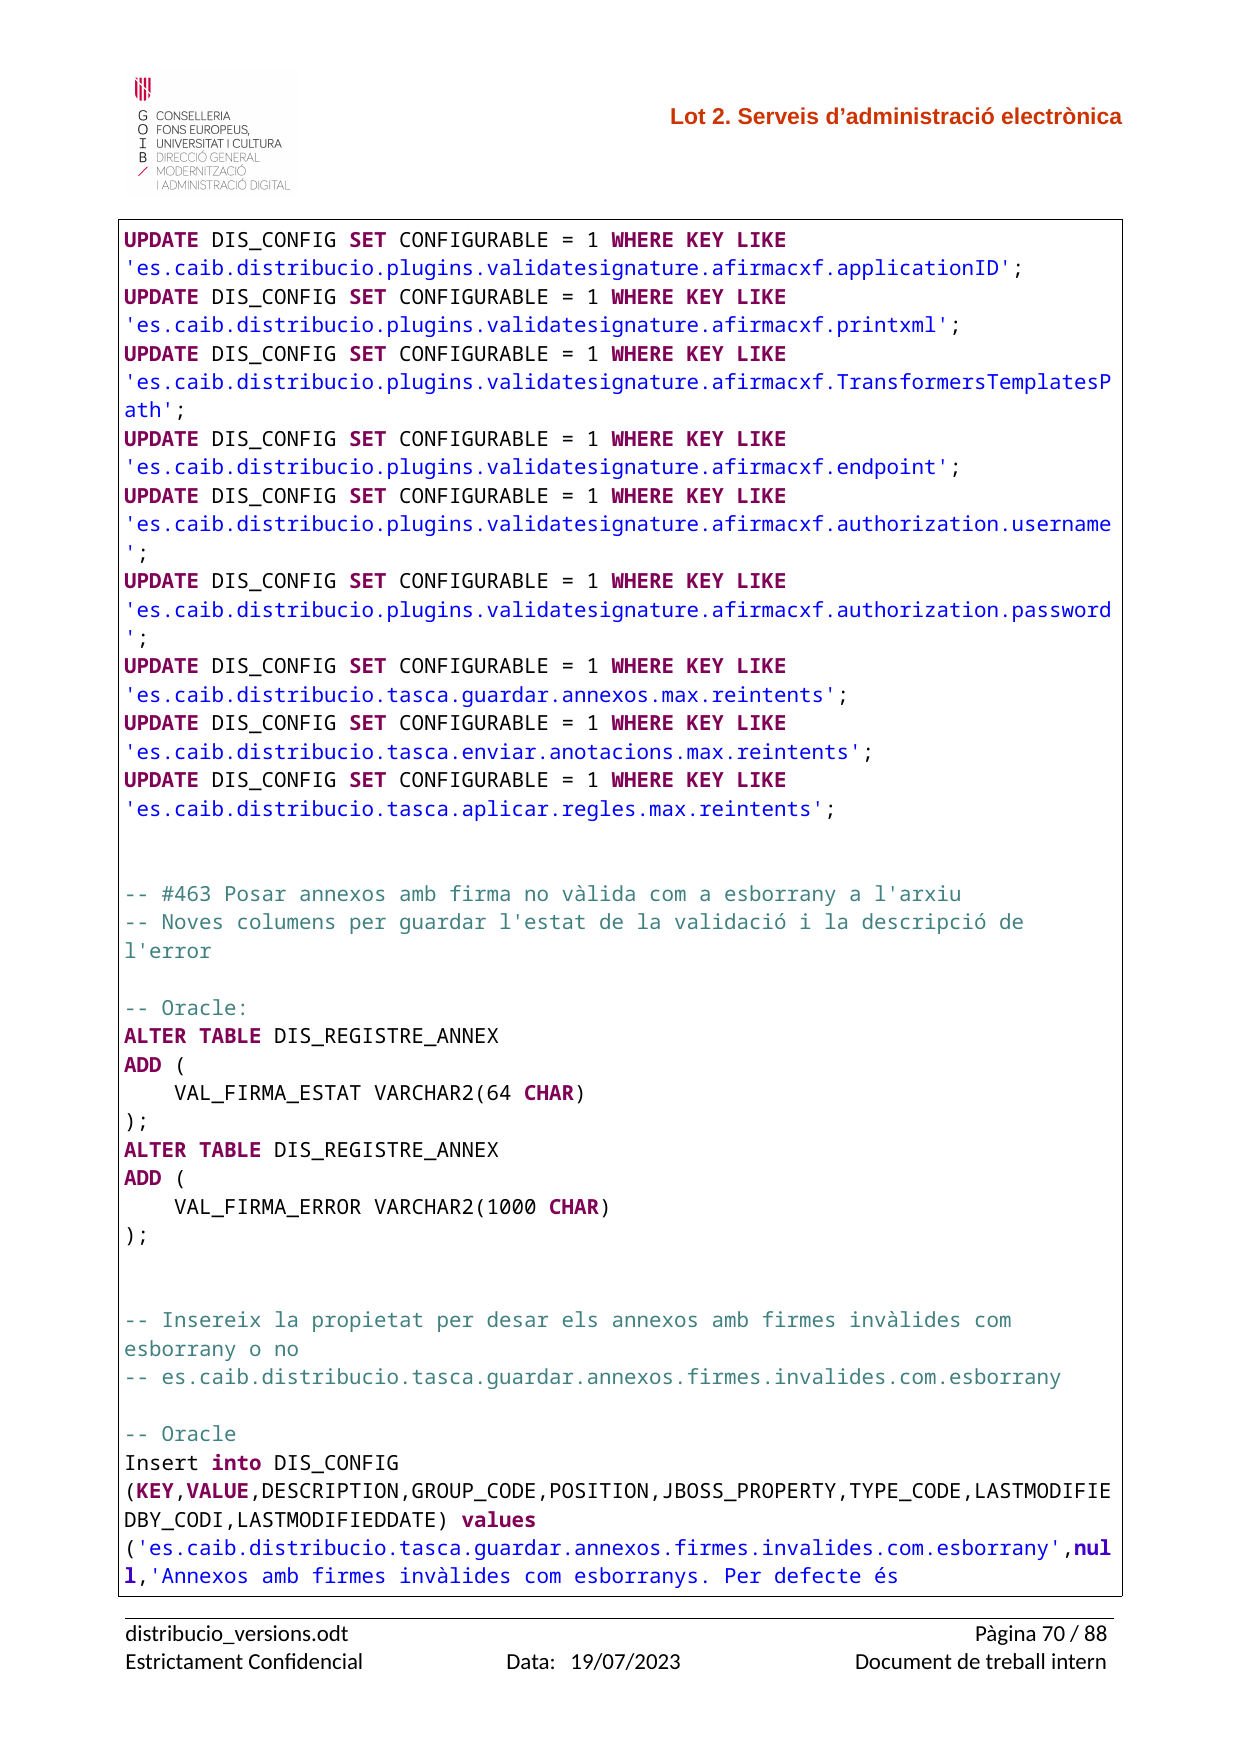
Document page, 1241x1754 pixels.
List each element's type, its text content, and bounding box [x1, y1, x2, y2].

table_header UPDATE DIS_CONFIG SET CONFIGURABLE = 1 WHERE KEY LIKE 'es.caib.distribucio.plugins.validatesignature.afirmacxf.applicationID'; UPDATE DIS_CONFIG SET CONFIGURABLE = 1 WHERE KEY LIKE 'es.caib.distribucio.plugins.validatesignature.afirmacxf.printxml'; UPDATE DIS_CONFIG SET CONFIGURABLE = 1 WHERE KEY LIKE 'es.caib.distribucio.plugins.validatesignature.afirmacxf.TransformersTemplatesPath'; UPDATE DIS_CONFIG SET CONFIGURABLE = 1 WHERE KEY LIKE 'es.caib.distribucio.plugins.validatesignature.afirmacxf.endpoint'; UPDATE DIS_CONFIG SET CONFIGURABLE = 1 WHERE KEY LIKE 'es.caib.distribucio.plugins.validatesignature.afirmacxf.authorization.username'; UPDATE DIS_CONFIG SET CONFIGURABLE = 1 WHERE KEY LIKE 'es.caib.distribucio.plugins.validatesignature.afirmacxf.authorization.password'; UPDATE DIS_CONFIG SET CONFIGURABLE = 1 WHERE KEY LIKE 'es.caib.distribucio.tasca.guardar.annexos.max.reintents'; UPDATE DIS_CONFIG SET CONFIGURABLE = 1 WHERE KEY LIKE 'es.caib.distribucio.tasca.enviar.anotacions.max.reintents'; UPDATE DIS_CONFIG SET CONFIGURABLE = 1 WHERE KEY LIKE 'es.caib.distribucio.tasca.aplicar.regles.max.reintents'; -- #463 Posar annexos amb firma no vàlida com a esborrany a l'arxiu -- Noves columens per guardar l'estat de la validació i la descripció de l'error -- Oracle: ALTER TABLE DIS_REGISTRE_ANNEX ADD ( VAL_FIRMA_ESTAT VARCHAR2(64 CHAR) ); ALTER TABLE DIS_REGISTRE_ANNEX ADD ( VAL_FIRMA_ERROR VARCHAR2(1000 CHAR) ); -- Insereix la propietat per desar els annexos amb firmes invàlides com esborrany o no -- es.caib.distribucio.tasca.guardar.annexos.firmes.invalides.com.esborrany -- Oracle Insert into DIS_CONFIG (KEY,VALUE,DESCRIPTION,GROUP_CODE,POSITION,JBOSS_PROPERTY,TYPE_CODE,LASTMODIFIEDBY_CODI,LASTMODIFIEDDATE) values ('es.caib.distribucio.tasca.guardar.annexos.firmes.invalides.com.esborrany',null,'Annexos amb firmes invàlides com esborranys. Per defecte és [119, 220, 1122, 1596]
picture [126, 70, 299, 197]
